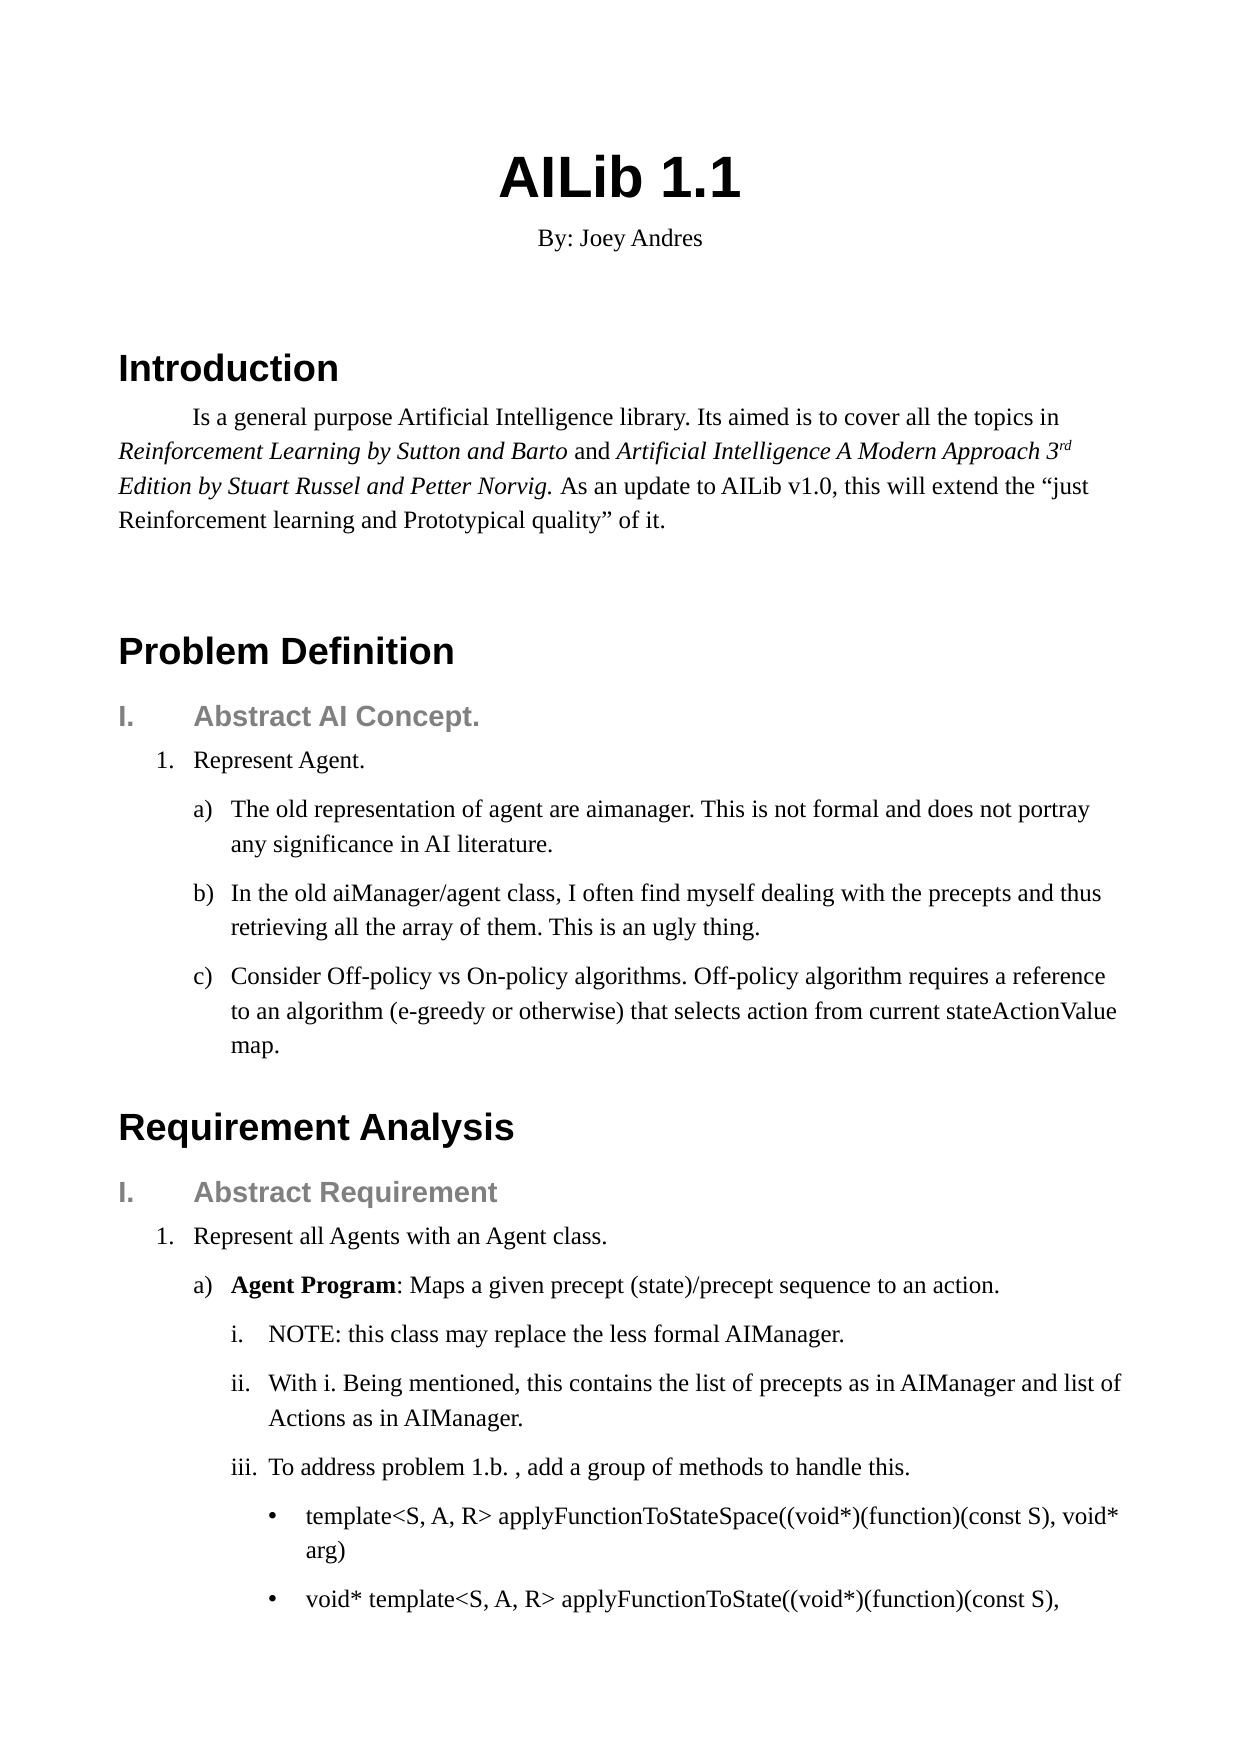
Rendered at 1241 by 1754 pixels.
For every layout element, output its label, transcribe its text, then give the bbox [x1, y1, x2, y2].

subtitle Requirement Analysis [118, 1104, 1122, 1148]
title AILib 1.1 [118, 143, 1122, 210]
list Consider Off-policy vs On-policy algorithms. Off-policy algorithm requires a reference to an algorithm (e-greedy or otherwise) that selects action from current stateActionValue map. [193, 961, 1122, 1059]
list void* template<S, A, R> applyFunctionToState((void*)(function)(const S), [268, 1584, 1122, 1613]
subtitle Problem Definition [118, 628, 1122, 672]
list NOTE: this class may replace the less formal AIManager. [231, 1319, 1122, 1348]
list In the old aiManager/agent class, I often find myself dealing with the precepts and thus retrieving all the array of them. This is an ugly thing. [193, 878, 1122, 941]
list Represent all Agents with an Agent class. [156, 1221, 1122, 1250]
list The old representation of agent are aimanager. This is not formal and does not portray any significance in AI literature. [193, 794, 1122, 858]
subtitle Abstract Requirement [118, 1175, 1122, 1209]
list To address problem 1.b. , add a group of methods to handle this. [231, 1452, 1122, 1481]
list template<S, A, R> applyFunctionToStateSpace((void*)(function)(const S), void* arg) [268, 1501, 1122, 1564]
subtitle Abstract AI Concept. [118, 699, 1122, 733]
list Represent Agent. [156, 745, 1122, 774]
list Agent Program: Maps a given precept (state)/precept sequence to an action. [193, 1270, 1122, 1299]
text By: Joey Andres [118, 223, 1122, 251]
subtitle Introduction [118, 346, 1122, 389]
text Is a general purpose Artificial Intelligence library. Its aimed is to cover all the topics in Reinforcement Learning by Sutton and Barto and Artificial Intelligence A Modern Approach 3rd Edition by Stuart Russel and Petter Norvig. As an update to AILib v1.0, this will extend the “just Reinforcement learning and Prototypical quality” of it. [118, 402, 1122, 534]
list With i. Being mentioned, this contains the list of precepts as in AIManager and list of Actions as in AIManager. [231, 1368, 1122, 1432]
